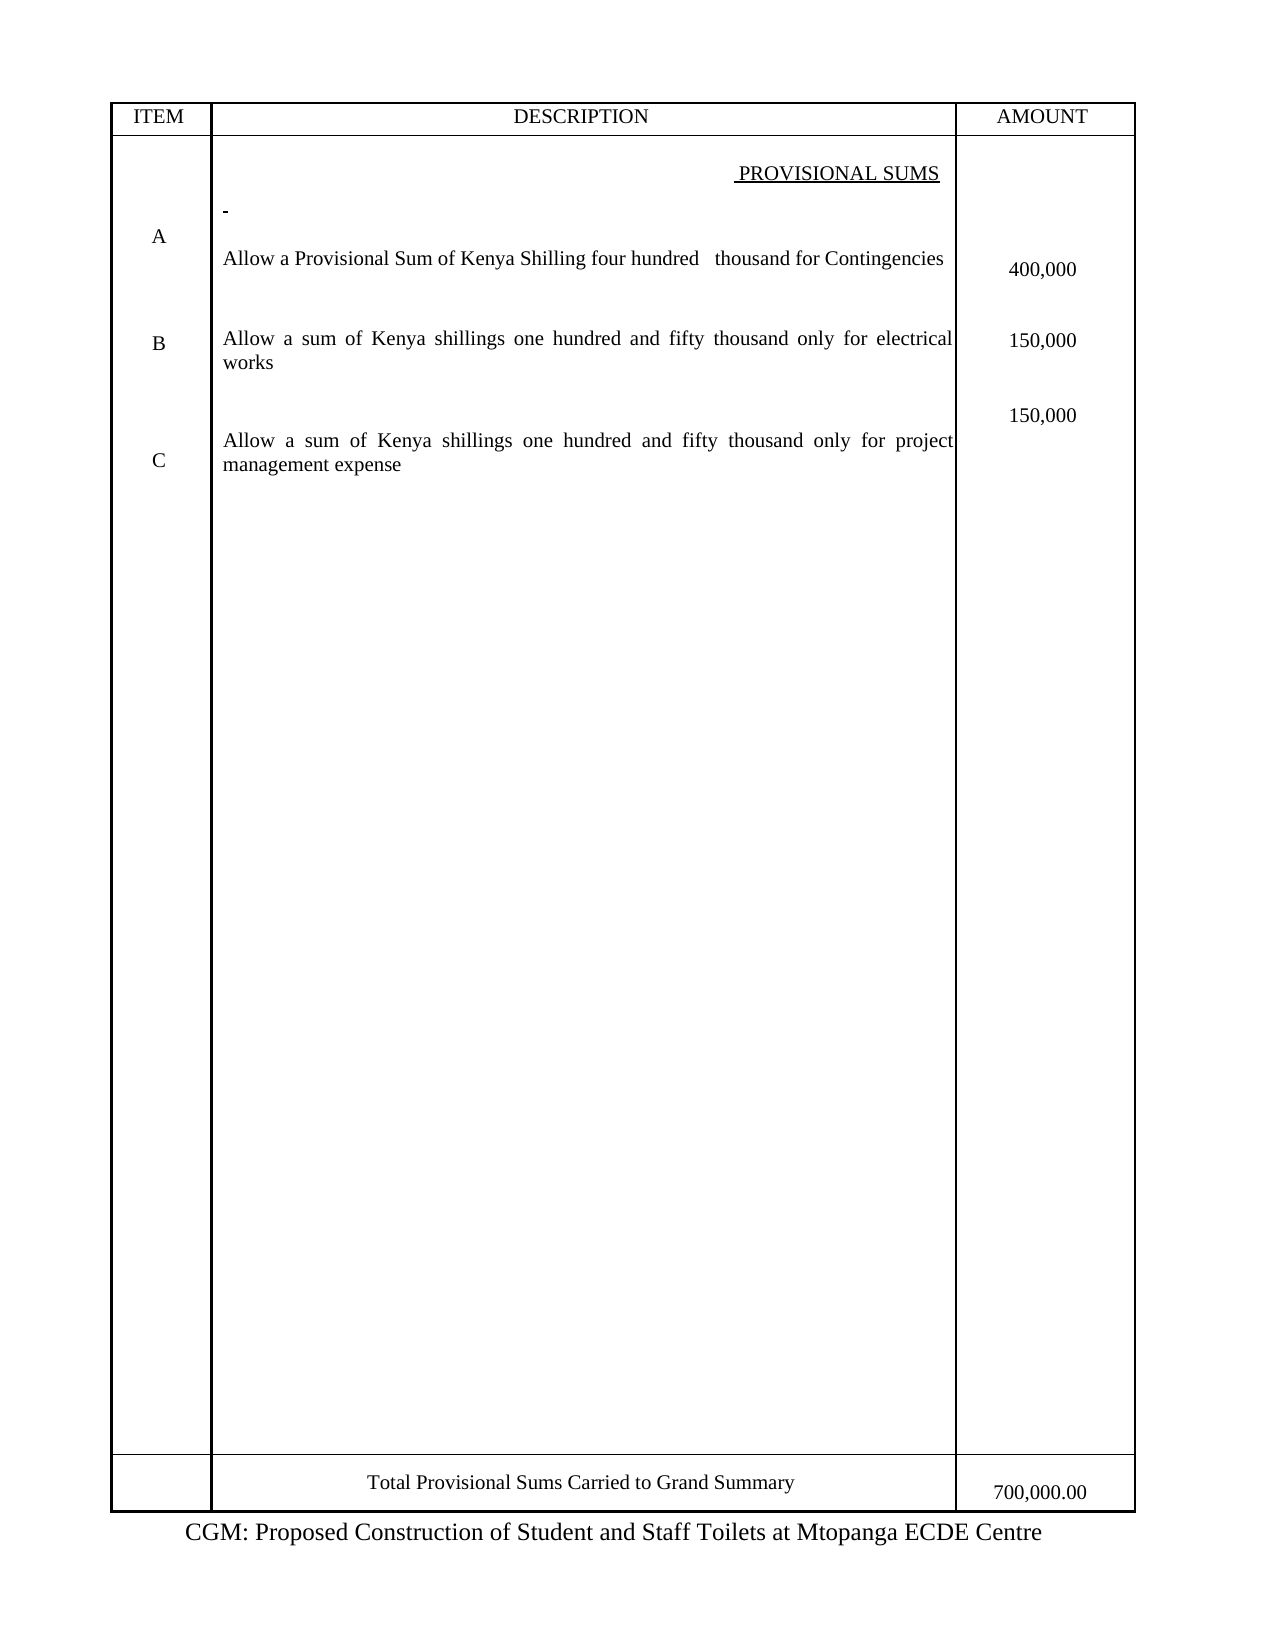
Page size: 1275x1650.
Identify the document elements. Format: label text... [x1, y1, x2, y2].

table_cell Allow a sum of Kenya shillings one hundred and fifty thousand only for project management expense [213, 404, 955, 1454]
table_cell 400,000 [957, 215, 1134, 301]
table_cell [957, 136, 1134, 215]
table_header DESCRIPTION [213, 104, 955, 135]
table_cell 150,000 [957, 301, 1134, 403]
table_cell C [113, 404, 210, 1454]
table_cell 700,000.00 [957, 1455, 1134, 1510]
table_cell [113, 136, 210, 215]
table_cell B [113, 301, 210, 403]
table_cell PROVISIONAL SUMS [213, 136, 955, 215]
table_header AMOUNT [957, 104, 1134, 135]
table_cell Allow a Provisional Sum of Kenya Shilling four hundred thousand for Contingencies [213, 215, 955, 301]
table_cell A [113, 215, 210, 301]
table_cell Total Provisional Sums Carried to Grand Summary [213, 1455, 955, 1510]
table_cell Allow a sum of Kenya shillings one hundred and fifty thousand only for electrical works [213, 301, 955, 403]
table_header ITEM [113, 104, 210, 135]
table_cell 150,000 [957, 404, 1134, 1454]
table_cell [113, 1455, 210, 1510]
